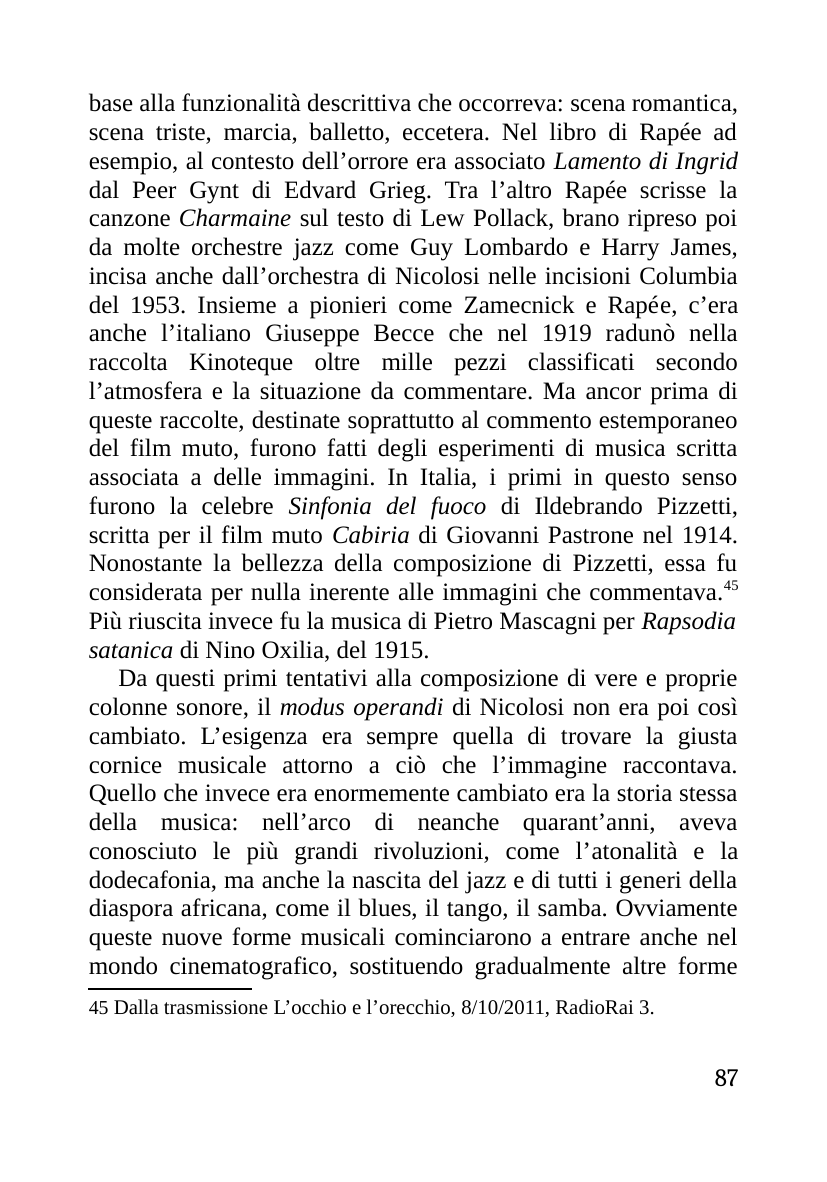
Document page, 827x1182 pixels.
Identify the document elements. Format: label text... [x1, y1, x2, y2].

text base alla funzionalità descrittiva che occorreva: scena romantica, scena triste, marcia, balletto, eccetera. Nel libro di Rapée ad esempio, al contesto dell’orrore era associato Lamento di Ingrid dal Peer Gynt di Edvard Grieg. Tra l’altro Rapée scrisse la canzone Charmaine sul testo di Lew Pollack, brano ripreso poi da molte orchestre jazz come Guy Lombardo e Harry James, incisa anche dall’orchestra di Nicolosi nelle incisioni Columbia del 1953. Insieme a pionieri come Zamecnick e Rapée, c’era anche l’italiano Giuseppe Becce che nel 1919 radunò nella raccolta Kinoteque oltre mille pezzi classificati secondo l’atmosfera e la situazione da commentare. Ma ancor prima di queste raccolte, destinate soprattutto al commento estemporaneo del film muto, furono fatti degli esperimenti di musica scritta associata a delle immagini. In Italia, i primi in questo senso furono la celebre Sinfonia del fuoco di Ildebrando Pizzetti, scritta per il film muto Cabiria di Giovanni Pastrone nel 1914. Nonostante la bellezza della composizione di Pizzetti, essa fu considerata per nulla inerente alle immagini che commentava. Più riuscita invece fu la musica di Pietro Mascagni per Rapsodia satanica di Nino Oxilia, del 1915. [88, 88, 738, 663]
text Da questi primi tentativi alla composizione di vere e proprie colonne sonore, il modus operandi di Nicolosi non era poi così cambiato. L’esigenza era sempre quella di trovare la giusta cornice musicale attorno a ciò che l’immagine raccontava. Quello che invece era enormemente cambiato era la storia stessa della musica: nell’arco di neanche quarant’anni, aveva conosciuto le più grandi rivoluzioni, come l’atonalità e la dodecafonia, ma anche la nascita del jazz e di tutti i generi della diaspora africana, come il blues, il tango, il samba. Ovviamente queste nuove forme musicali cominciarono a entrare anche nel mondo cinematografico, sostituendo gradualmente altre forme [88, 663, 738, 980]
text Dalla trasmissione L’occhio e l’orecchio, 8/10/2011, RadioRai 3. [88, 995, 738, 1019]
